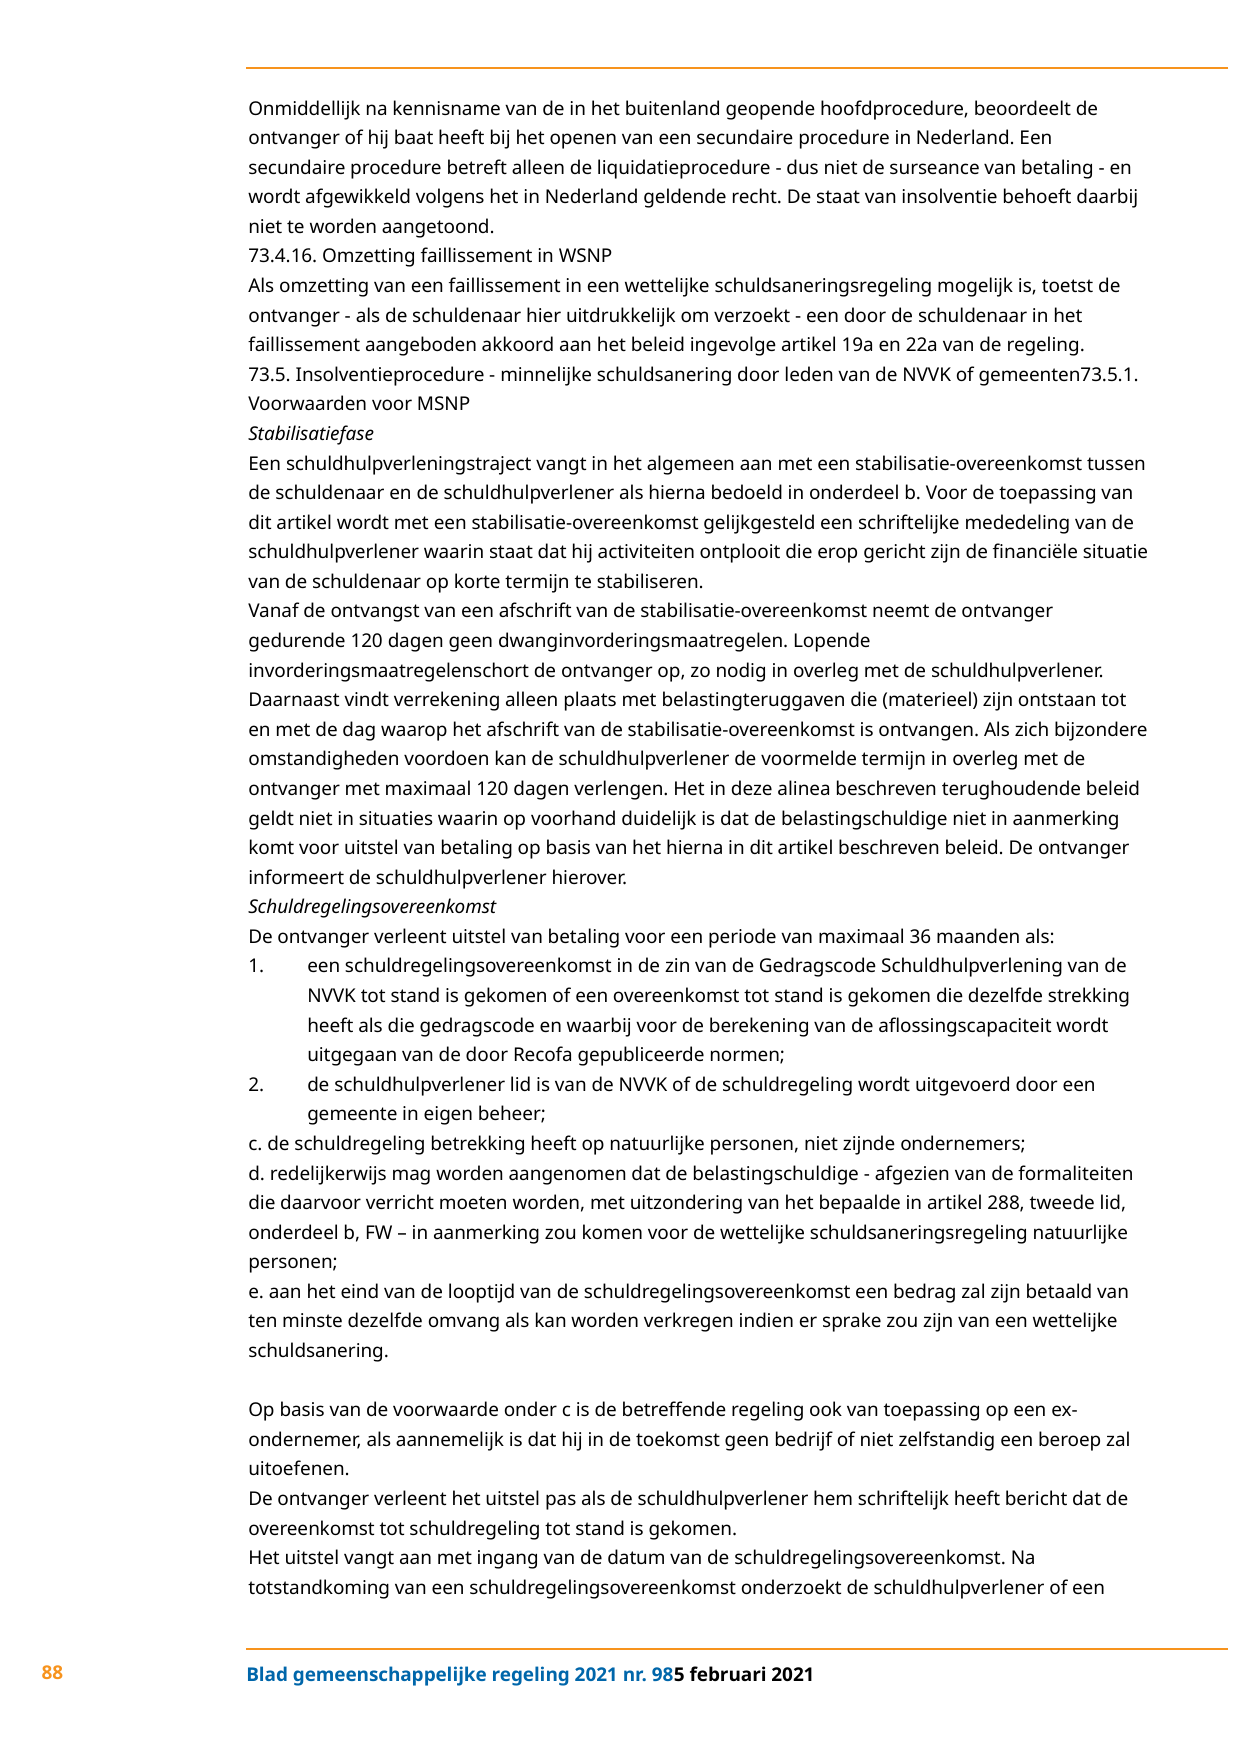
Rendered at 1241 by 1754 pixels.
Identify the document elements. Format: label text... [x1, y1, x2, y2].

text Stabilisatiefase [248, 420, 1152, 446]
text 73.5. Insolventieprocedure - minnelijke schuldsanering door leden van de NVVK of gemeenten73.5.1. Voorwaarden voor MSNP [248, 361, 1152, 416]
text Onmiddellijk na kennisname van de in het buitenland geopende hoofdprocedure, beoordeelt de ontvanger of hij baat heeft bij het openen van een secundaire procedure in Nederland. Een secundaire procedure betreft alleen de liquidatieprocedure - dus niet de surseance van betaling - en wordt afgewikkeld volgens het in Nederland geldende recht. De staat van insolventie behoeft daarbij niet te worden aangetoond. [248, 95, 1152, 239]
text d. redelijkerwijs mag worden aangenomen dat de belastingschuldige - afgezien van de formaliteiten die daarvoor verricht moeten worden, met uitzondering van het bepaalde in artikel 288, tweede lid, onderdeel b, FW – in aanmerking zou komen voor de wettelijke schuldsaneringsregeling natuurlijke personen; [248, 1160, 1152, 1274]
list de schuldhulpverlener lid is van de NVVK of de schuldregeling wordt uitgevoerd door een gemeente in eigen beheer; [248, 1071, 1152, 1126]
text De ontvanger verleent het uitstel pas als de schuldhulpverlener hem schriftelijk heeft bericht dat de overeenkomst tot schuldregeling tot stand is gekomen. [248, 1485, 1152, 1541]
text De ontvanger verleent uitstel van betaling voor een periode van maximaal 36 maanden als: [248, 923, 1152, 949]
text Schuldregelingsovereenkomst [248, 893, 1152, 919]
text c. de schuldregeling betrekking heeft op natuurlijke personen, niet zijnde ondernemers; [248, 1130, 1152, 1156]
picture [41, 47, 231, 172]
text Vanaf de ontvangst van een afschrift van de stabilisatie-overeenkomst neemt de ontvanger gedurende 120 dagen geen dwanginvorderingsmaatregelen. Lopende invorderingsmaatregelenschort de ontvanger op, zo nodig in overleg met de schuldhulpverlener. Daarnaast vindt verrekening alleen plaats met belastingteruggaven die (materieel) zijn ontstaan tot en met de dag waarop het afschrift van de stabilisatie-overeenkomst is ontvangen. Als zich bijzondere omstandigheden voordoen kan de schuldhulpverlener de voormelde termijn in overleg met de ontvanger met maximaal 120 dagen verlengen. Het in deze alinea beschreven terughoudende beleid geldt niet in situaties waarin op voorhand duidelijk is dat de belastingschuldige niet in aanmerking komt voor uitstel van betaling op basis van het hierna in dit artikel beschreven beleid. De ontvanger informeert de schuldhulpverlener hierover. [248, 598, 1152, 890]
text Op basis van de voorwaarde onder c is de betreffende regeling ook van toepassing op een ex-ondernemer, als aannemelijk is dat hij in de toekomst geen bedrijf of niet zelfstandig een beroep zal uitoefenen. [248, 1396, 1152, 1481]
text 73.4.16. Omzetting faillissement in WSNP [248, 243, 1152, 268]
list een schuldregelingsovereenkomst in de zin van de Gedragscode Schuldhulpverlening van de NVVK tot stand is gekomen of een overeenkomst tot stand is gekomen die dezelfde strekking heeft als die gedragscode en waarbij voor de berekening van de aflossingscapaciteit wordt uitgegaan van de door Recofa gepubliceerde normen; [248, 953, 1152, 1067]
text Als omzetting van een faillissement in een wettelijke schuldsaneringsregeling mogelijk is, toetst de ontvanger - als de schuldenaar hier uitdrukkelijk om verzoekt - een door de schuldenaar in het faillissement aangeboden akkoord aan het beleid ingevolge artikel 19a en 22a van de regeling. [248, 272, 1152, 357]
text Het uitstel vangt aan met ingang van de datum van de schuldregelingsovereenkomst. Na totstandkoming van een schuldregelingsovereenkomst onderzoekt de schuldhulpverlener of een [248, 1544, 1152, 1600]
text Een schuldhulpverleningstraject vangt in het algemeen aan met een stabilisatie-overeenkomst tussen de schuldenaar en de schuldhulpverlener als hierna bedoeld in onderdeel b. Voor de toepassing van dit artikel wordt met een stabilisatie-overeenkomst gelijkgesteld een schriftelijke mededeling van de schuldhulpverlener waarin staat dat hij activiteiten ontplooit die erop gericht zijn de financiële situatie van de schuldenaar op korte termijn te stabiliseren. [248, 450, 1152, 594]
text e. aan het eind van de looptijd van de schuldregelingsovereenkomst een bedrag zal zijn betaald van ten minste dezelfde omvang als kan worden verkregen indien er sprake zou zijn van een wettelijke schuldsanering. [248, 1278, 1152, 1363]
